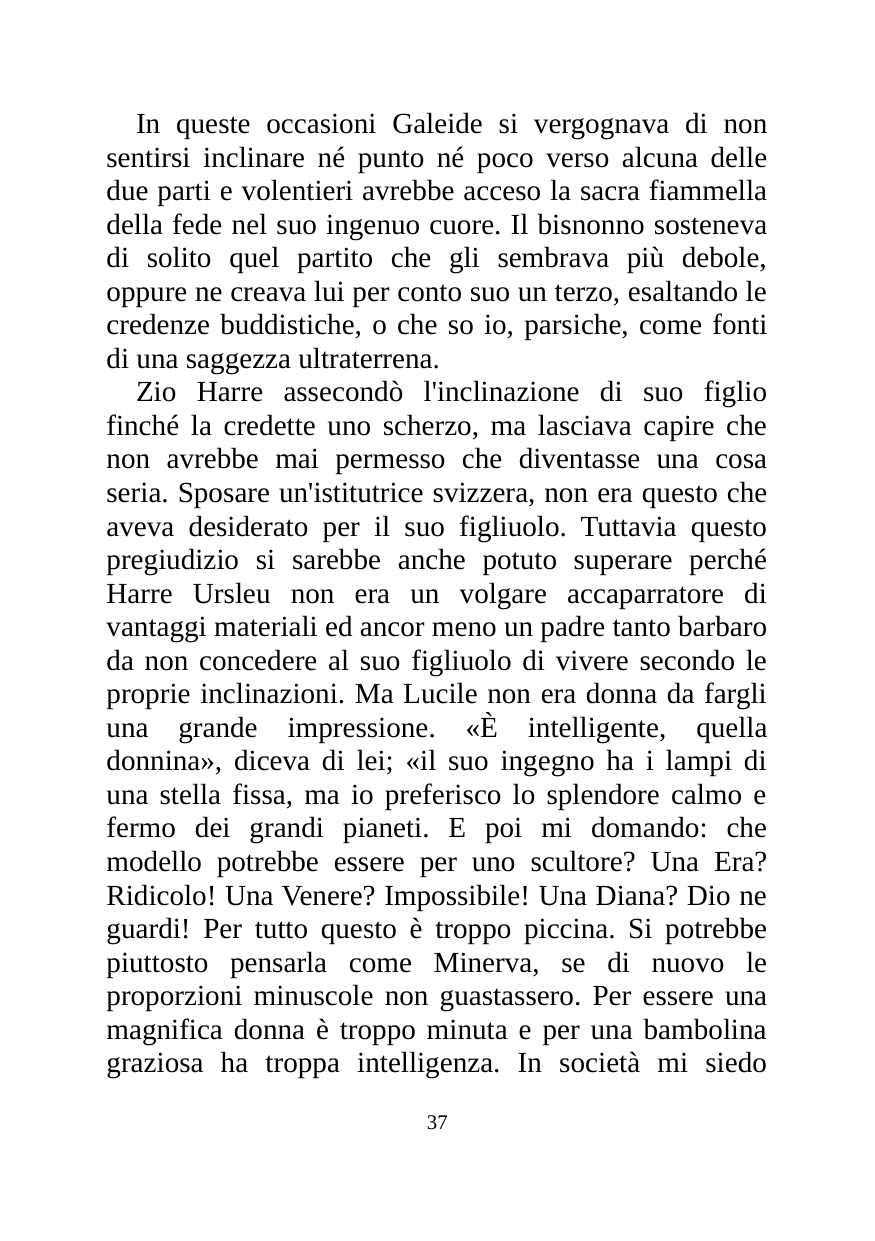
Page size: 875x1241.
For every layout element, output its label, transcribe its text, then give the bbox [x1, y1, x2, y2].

text In queste occasioni Galeide si vergognava di non sentirsi inclinare né punto né poco verso alcuna delle due parti e volentieri avrebbe acceso la sacra fiammella della fede nel suo ingenuo cuore. Il bisnonno sosteneva di solito quel partito che gli sembrava più debole, oppure ne creava lui per conto suo un terzo, esaltando le credenze buddistiche, o che so io, parsiche, come fonti di una saggezza ultraterrena. [106, 106, 768, 374]
text Zio Harre assecondò l'inclinazione di suo figlio finché la credette uno scherzo, ma lasciava capire che non avrebbe mai permesso che diventasse una cosa seria. Sposare un'istitutrice svizzera, non era questo che aveva desiderato per il suo figliuolo. Tuttavia questo pregiudizio si sarebbe anche potuto superare perché Harre Ursleu non era un volgare accaparratore di vantaggi materiali ed ancor meno un padre tanto barbaro da non concedere al suo figliuolo di vivere secondo le proprie inclinazioni. Ma Lucile non era donna da fargli una grande impressione. «È intelligente, quella donnina», diceva di lei; «il suo ingegno ha i lampi di una stella fissa, ma io preferisco lo splendore calmo e fermo dei grandi pianeti. E poi mi domando: che modello potrebbe essere per uno scultore? Una Era? Ridicolo! Una Venere? Impossibile! Una Diana? Dio ne guardi! Per tutto questo è troppo piccina. Si potrebbe piuttosto pensarla come Minerva, se di nuovo le proporzioni minuscole non guastassero. Per essere una magnifica donna è troppo minuta e per una bambolina graziosa ha troppa intelligenza. In società mi siedo [106, 374, 768, 1079]
